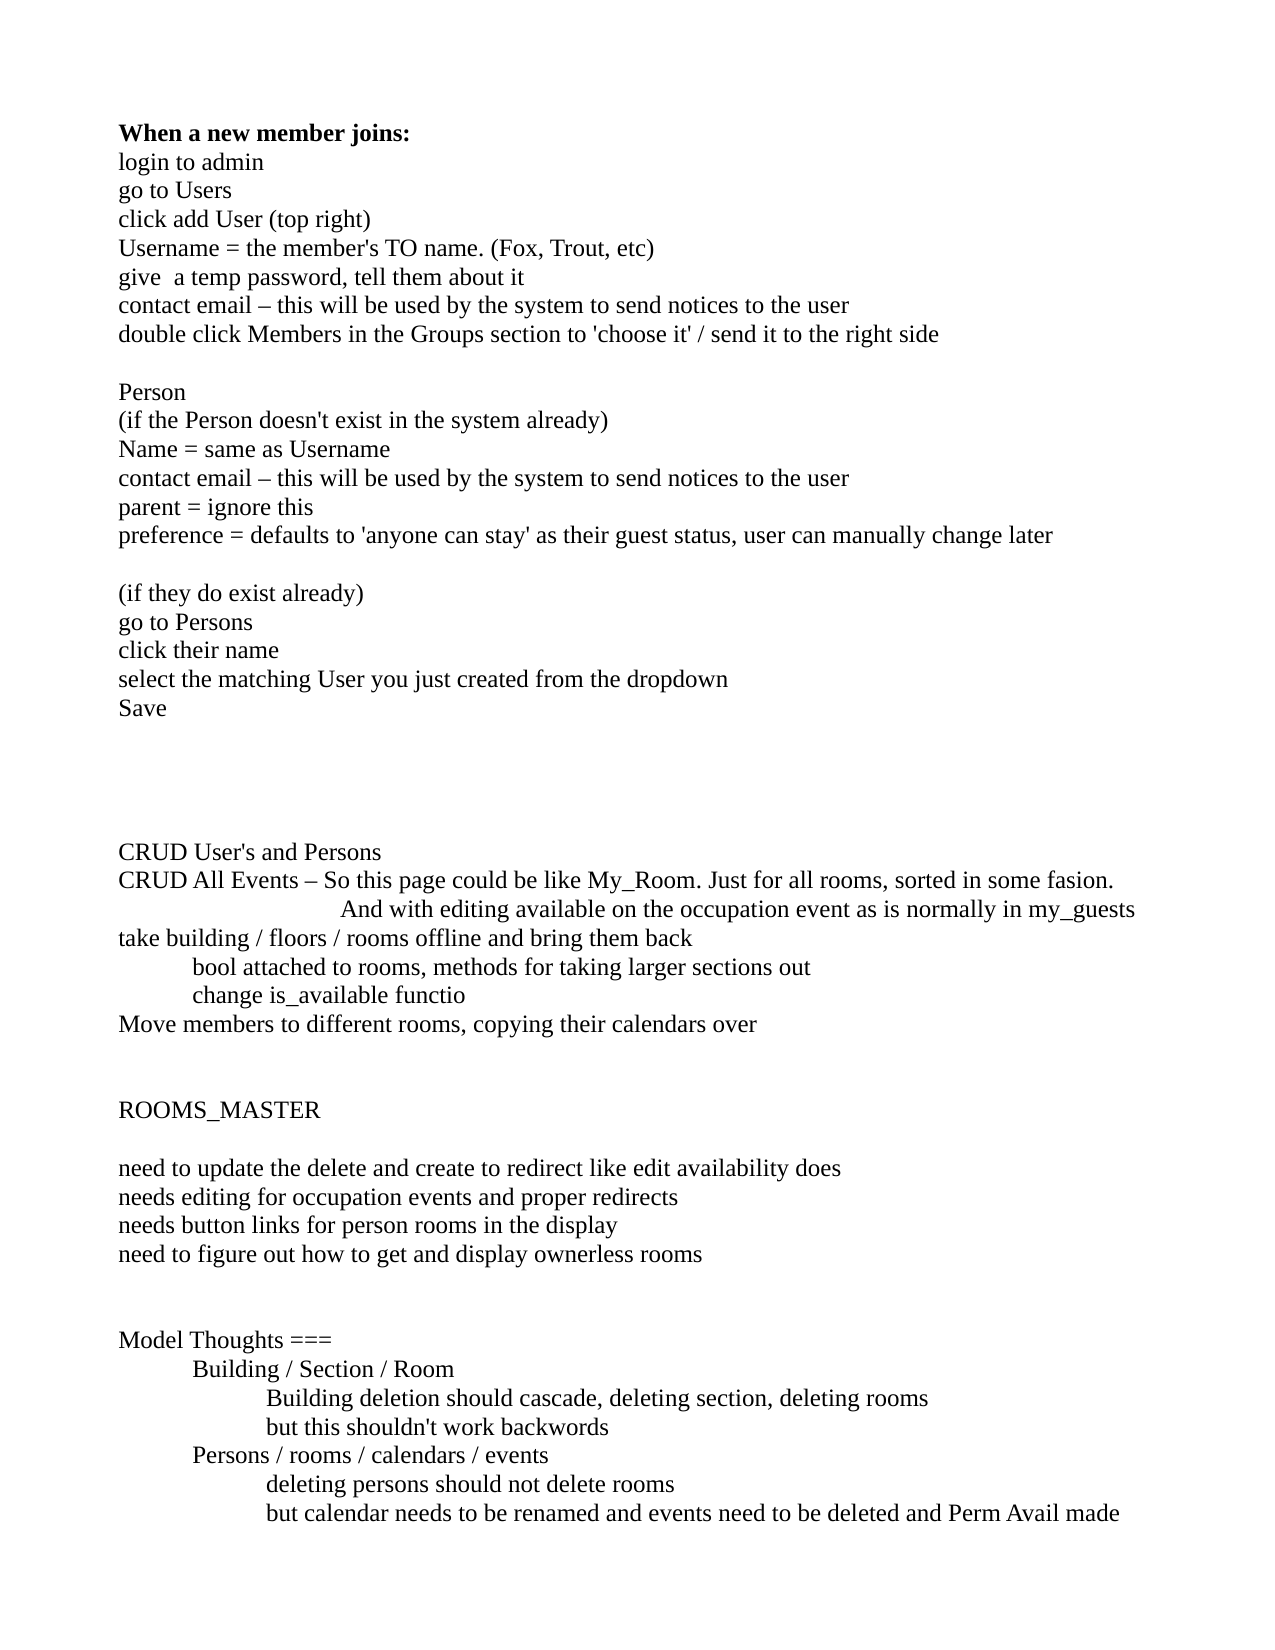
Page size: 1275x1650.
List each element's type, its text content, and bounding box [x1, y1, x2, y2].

text need to figure out how to get and display ownerless rooms [118, 1239, 1157, 1268]
text go to Persons [118, 607, 1157, 636]
text Building deletion should cascade, deleting section, deleting rooms [118, 1383, 1157, 1412]
text login to admin [118, 147, 1157, 176]
text preference = defaults to 'anyone can stay' as their guest status, user can manually change later [118, 521, 1157, 549]
text CRUD User's and Persons [118, 837, 1157, 866]
text ROOMS_MASTER [118, 1096, 1157, 1124]
text need to update the delete and create to redirect like edit availability does [118, 1153, 1157, 1182]
text Model Thoughts === [118, 1326, 1157, 1354]
text needs editing for occupation events and proper redirects [118, 1182, 1157, 1211]
text contact email – this will be used by the system to send notices to the user [118, 463, 1157, 492]
text go to Users [118, 176, 1157, 204]
text CRUD All Events – So this page could be like My_Room. Just for all rooms, sorted in some fasion. [118, 866, 1157, 894]
text Name = same as Username [118, 434, 1157, 463]
text contact email – this will be used by the system to send notices to the user [118, 291, 1157, 319]
text (if they do exist already) [118, 578, 1157, 607]
text click their name [118, 636, 1157, 664]
text parent = ignore this [118, 492, 1157, 521]
text Building / Section / Room [118, 1354, 1157, 1383]
text click add User (top right) [118, 204, 1157, 233]
text bool attached to rooms, methods for taking larger sections out [118, 952, 1157, 981]
text Save [118, 693, 1157, 722]
text Username = the member's TO name. (Fox, Trout, etc) [118, 233, 1157, 262]
text double click Members in the Groups section to 'choose it' / send it to the right side [118, 319, 1157, 348]
text Persons / rooms / calendars / events [118, 1441, 1157, 1469]
text but this shouldn't work backwords [118, 1412, 1157, 1441]
text take building / floors / rooms offline and bring them back [118, 923, 1157, 952]
text (if the Person doesn't exist in the system already) [118, 406, 1157, 434]
text select the matching User you just created from the dropdown [118, 664, 1157, 693]
text And with editing available on the occupation event as is normally in my_guests [118, 894, 1157, 923]
text Move members to different rooms, copying their calendars over [118, 1009, 1157, 1038]
text needs button links for person rooms in the display [118, 1211, 1157, 1239]
text change is_available functio [118, 981, 1157, 1009]
text deleting persons should not delete rooms [118, 1469, 1157, 1498]
text but calendar needs to be renamed and events need to be deleted and Perm Avail made [118, 1498, 1157, 1527]
text When a new member joins: [118, 118, 1157, 147]
text give a temp password, tell them about it [118, 262, 1157, 291]
text Person [118, 377, 1157, 406]
